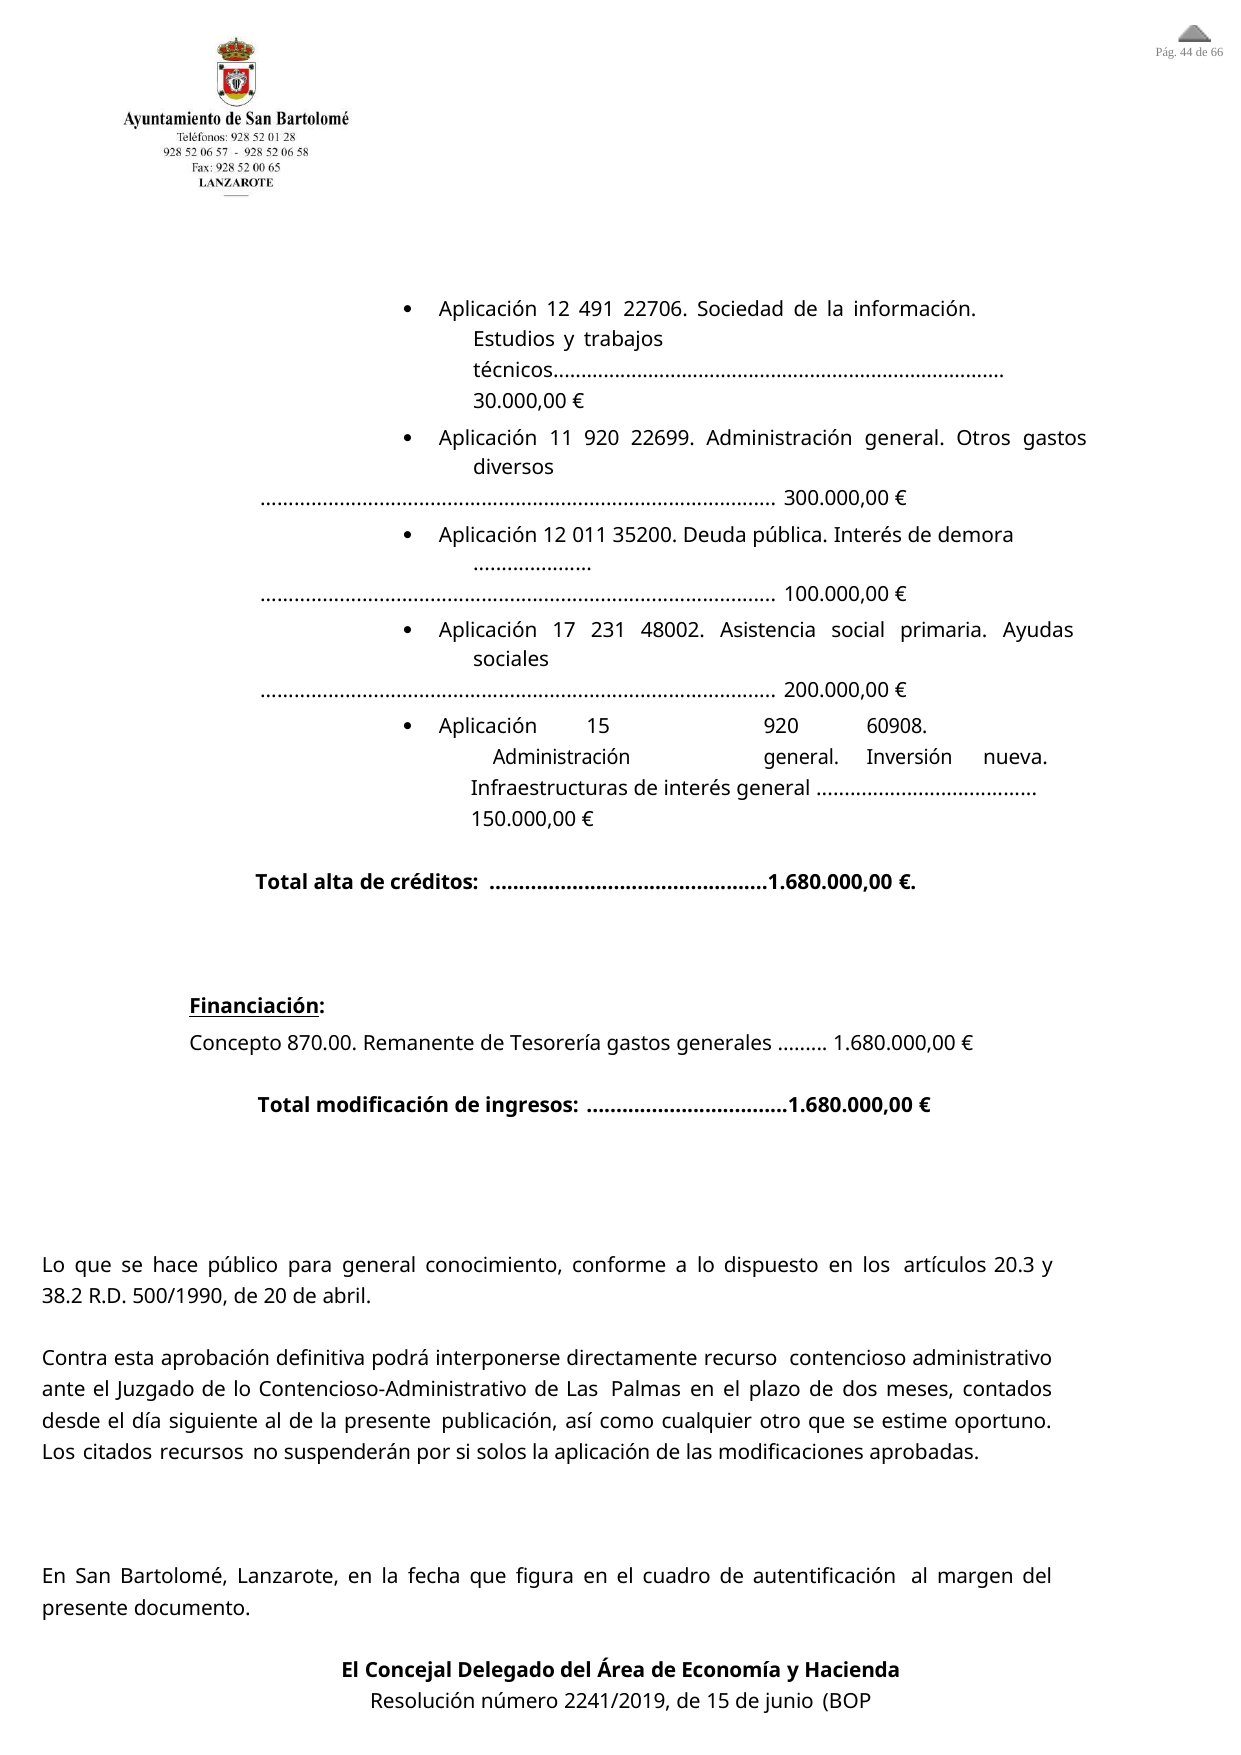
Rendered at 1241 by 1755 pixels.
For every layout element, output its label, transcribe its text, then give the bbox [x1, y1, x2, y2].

text En San Bartolomé, Lanzarote, en la fecha que figura en el cuadro de autentificación al margen del presente documento. [42, 1561, 1052, 1621]
text ........................................................................................... 300.000,00 € [260, 483, 1104, 511]
text Total alta de créditos: ...............................................1.680.000,00 €. [255, 867, 1104, 895]
text Financiación: [189, 991, 1236, 1020]
list Aplicación 15 920 60908. Administración general. Inversión nueva. Infraestructuras de interés general ....................................... 150.000,00 € [404, 712, 1052, 833]
text Contra esta aprobación definitiva podrá interponerse directamente recurso contencioso administrativo ante el Juzgado de lo Contencioso-Administrativo de Las Palmas en el plazo de dos meses, contados desde el día siguiente al de la presente publicación, así como cualquier otro que se estime oportuno. Los citados recursos no suspenderán por si solos la aplicación de las modificaciones aprobadas. [42, 1343, 1052, 1465]
text ........................................................................................... 200.000,00 € [260, 675, 1104, 703]
list Aplicación 11 920 22699. Administración general. Otros gastos diversos [404, 423, 1104, 480]
list Aplicación 17 231 48002. Asistencia social primaria. Ayudas sociales [404, 615, 1104, 672]
text Concepto 870.00. Remanente de Tesorería gastos generales ......... 1.680.000,00 € [189, 1028, 1236, 1056]
text Lo que se hace público para general conocimiento, conforme a lo dispuesto en los artículos 20.3 y 38.2 R.D. 500/1990, de 20 de abril. [42, 1250, 1053, 1310]
list Aplicación 12 491 22706. Sociedad de la información. Estudios y trabajos técnicos................................................................................. 30.000,00 € [404, 294, 1047, 415]
text Resolución número 2241/2019, de 15 de junio (BOP [369, 1686, 872, 1714]
text ........................................................................................... 100.000,00 € [260, 579, 1104, 607]
text Total modificación de ingresos: ..................................1.680.000,00 € [257, 1090, 1104, 1119]
list Aplicación 12 011 35200. Deuda pública. Interés de demora ..................... [404, 520, 1104, 577]
text El Concejal Delegado del Área de Economía y Hacienda [176, 1655, 1065, 1684]
